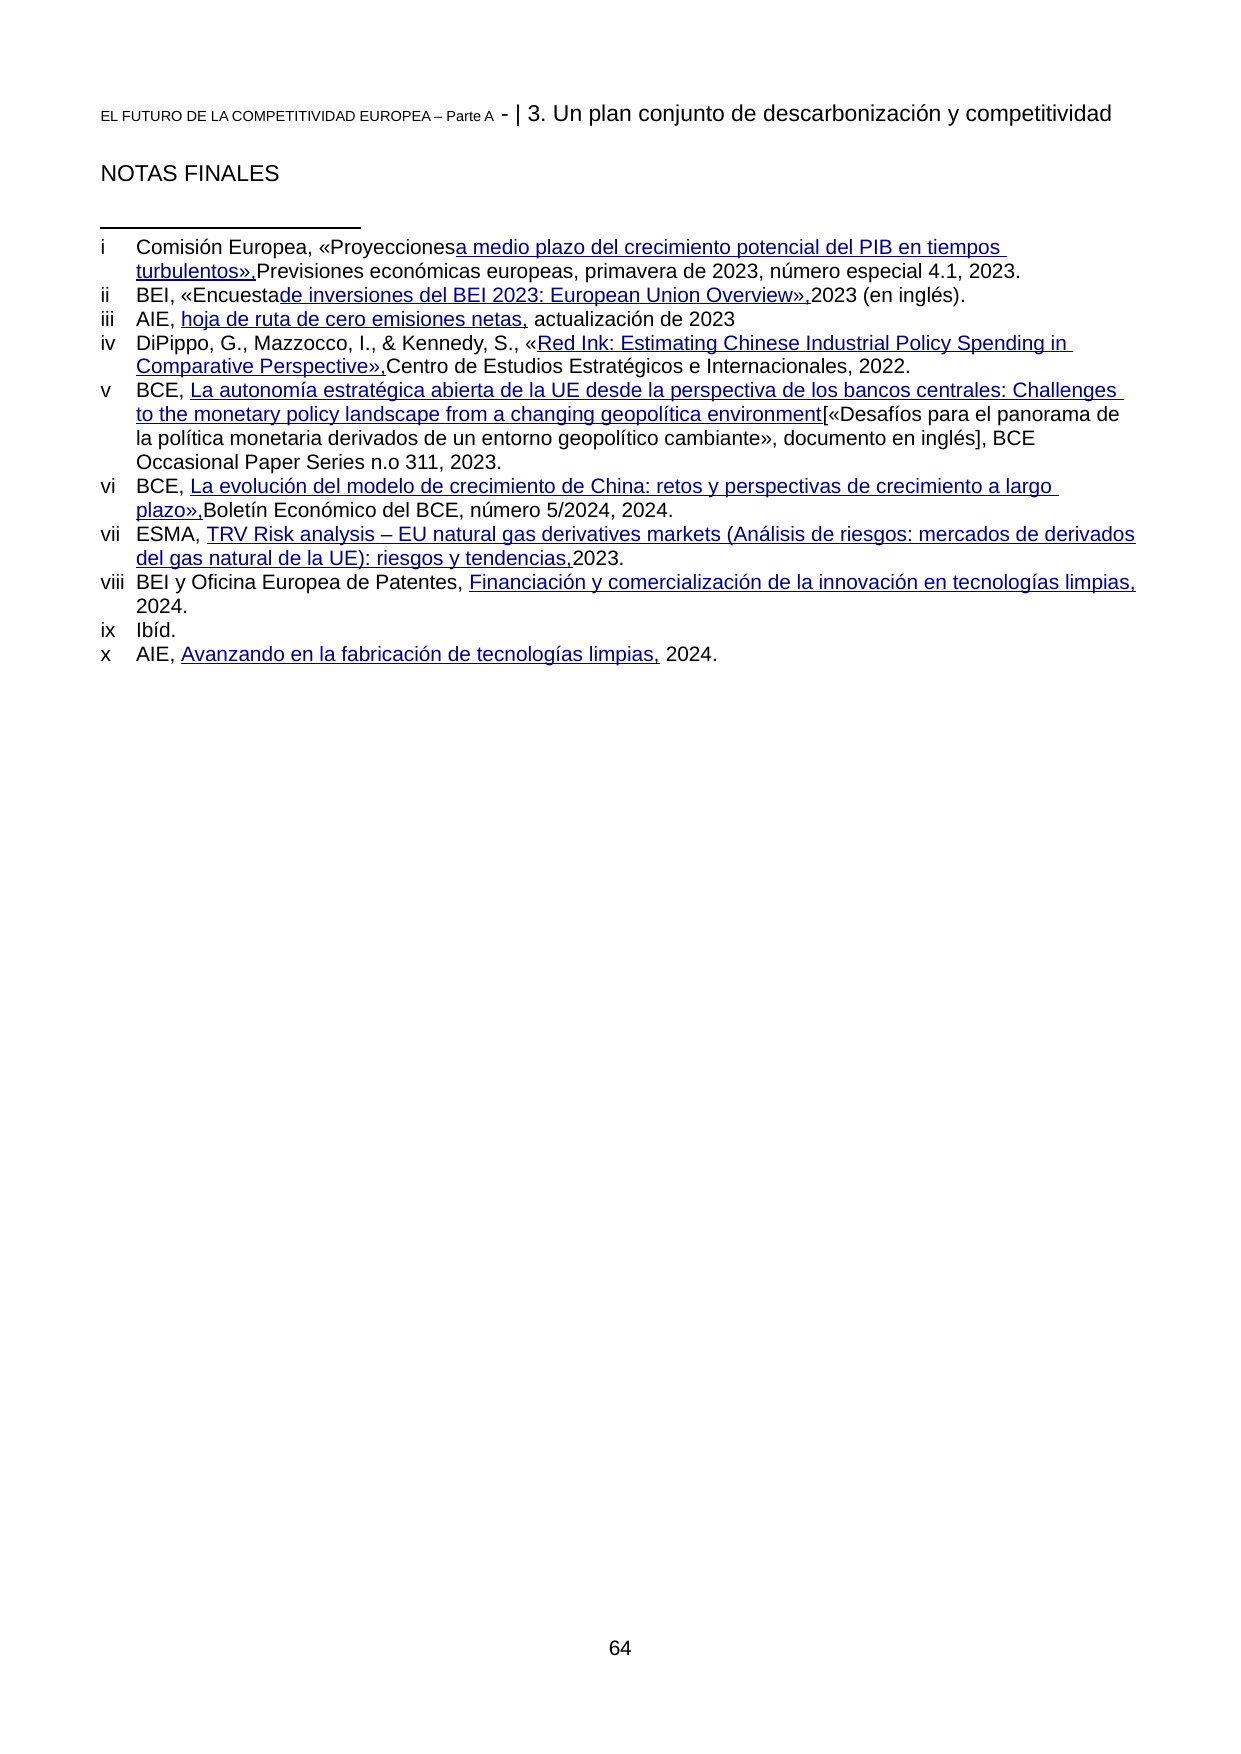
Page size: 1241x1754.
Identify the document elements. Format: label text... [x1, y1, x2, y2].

text AIE, hoja de ruta de cero emisiones netas, actualización de 2023 [100, 306, 1140, 330]
text Ibíd. [100, 618, 1140, 642]
text BCE, La autonomía estratégica abierta de la UE desde la perspectiva de los bancos centrales: Challenges to the monetary policy landscape from a changing geopolítica environment[«Desafíos para el panorama de la política monetaria derivados de un entorno geopolítico cambiante», documento en inglés], BCE Occasional Paper Series n.o 311, 2023. [100, 378, 1140, 474]
text DiPippo, G., Mazzocco, I., & Kennedy, S., «Red Ink: Estimating Chinese Industrial Policy Spending in Comparative Perspective»,Centro de Estudios Estratégicos e Internacionales, 2022. [100, 330, 1140, 378]
text NOTAS FINALES [100, 159, 1140, 186]
text BEI y Oficina Europea de Patentes, Financiación y comercialización de la innovación en tecnologías limpias, 2024. [100, 570, 1140, 618]
text BEI, «Encuestade inversiones del BEI 2023: European Union Overview»,2023 (en inglés). [100, 282, 1140, 306]
text AIE, Avanzando en la fabricación de tecnologías limpias, 2024. [100, 642, 1140, 666]
text BCE, La evolución del modelo de crecimiento de China: retos y perspectivas de crecimiento a largo plazo»,Boletín Económico del BCE, número 5/2024, 2024. [100, 474, 1140, 522]
text Comisión Europea, «Proyeccionesa medio plazo del crecimiento potencial del PIB en tiempos turbulentos»,Previsiones económicas europeas, primavera de 2023, número especial 4.1, 2023. [100, 234, 1140, 282]
text ESMA, TRV Risk analysis – EU natural gas derivatives markets (Análisis de riesgos: mercados de derivados del gas natural de la UE): riesgos y tendencias,2023. [100, 522, 1140, 570]
